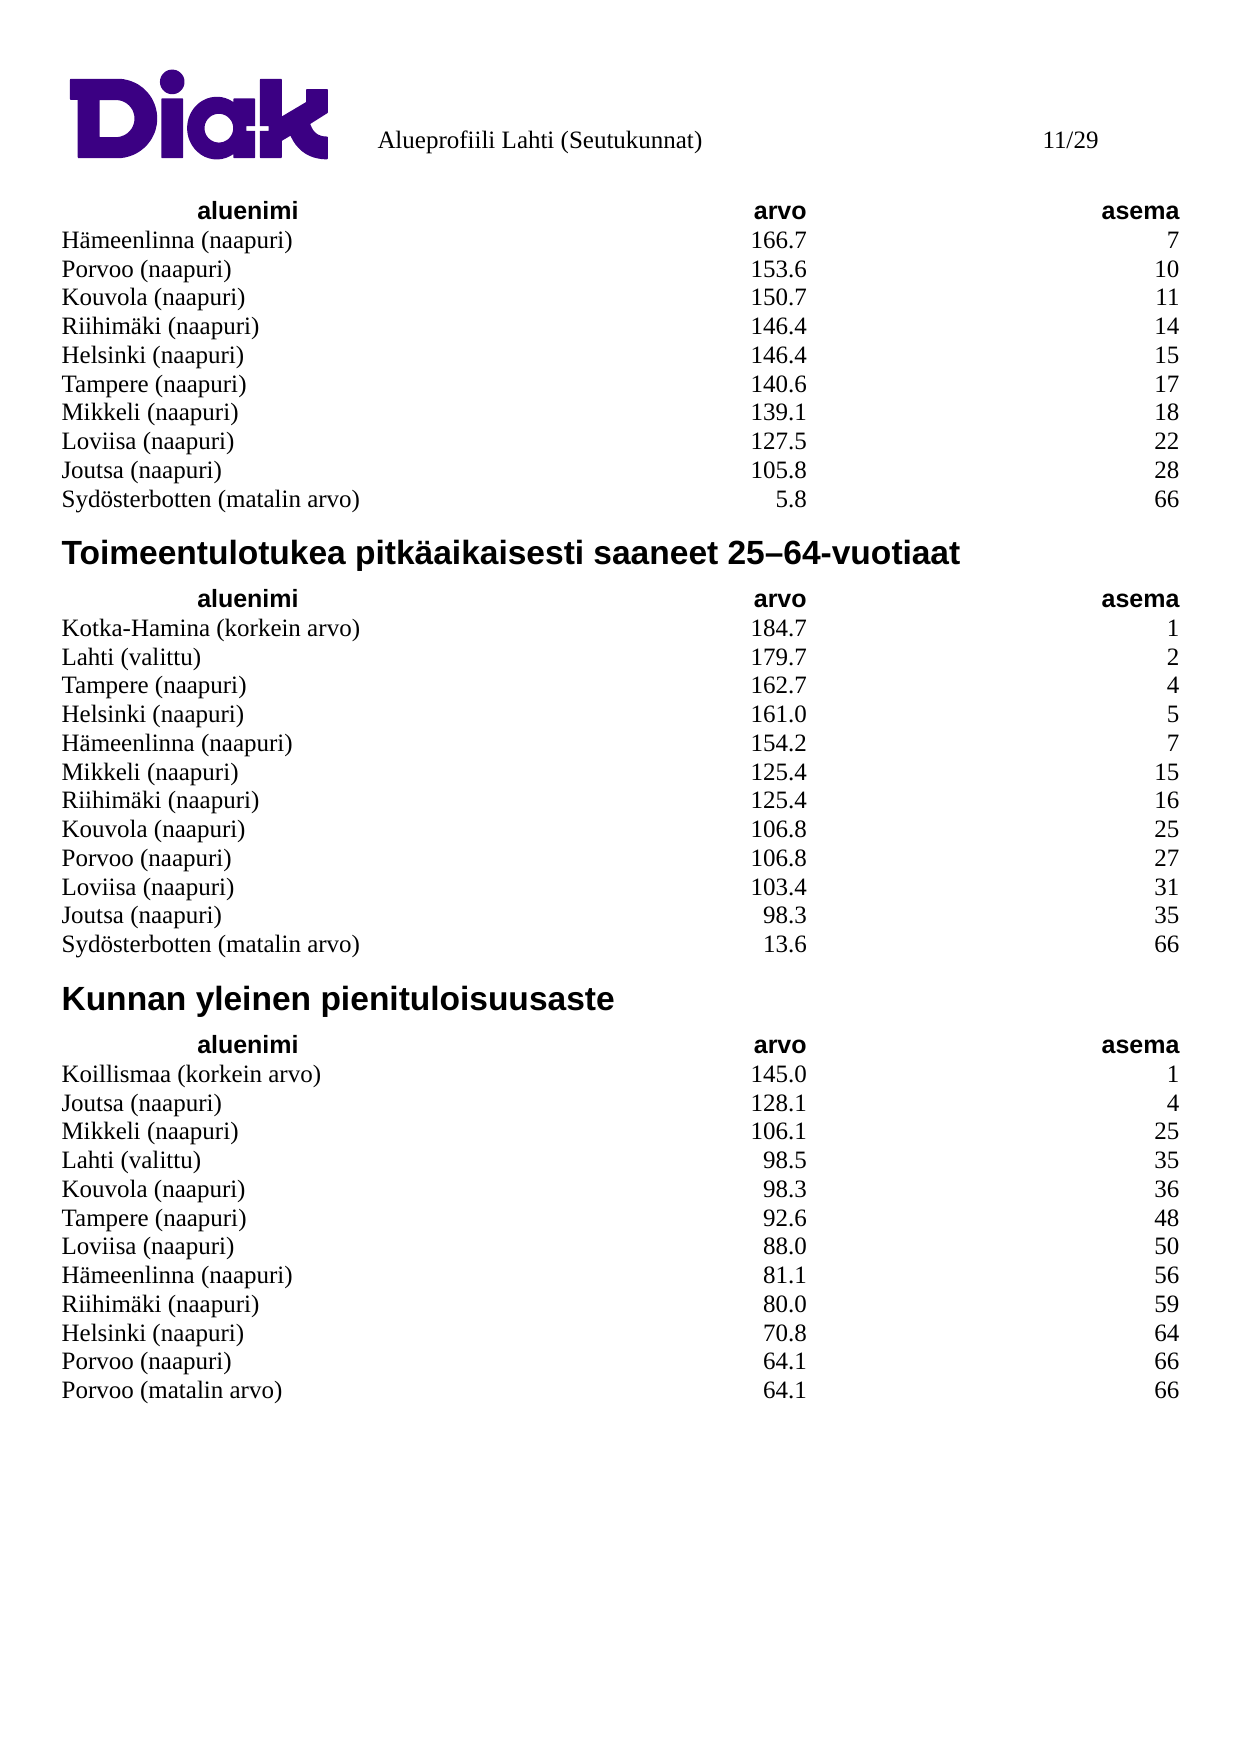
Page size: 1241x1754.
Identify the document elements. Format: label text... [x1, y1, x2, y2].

table_cell 146.4 [434, 311, 806, 340]
table_header asema [806, 584, 1179, 613]
table_cell 27 [806, 843, 1179, 872]
table_cell 16 [806, 786, 1179, 814]
table_cell 179.7 [434, 642, 806, 671]
table_cell Kouvola (naapuri) [61, 283, 434, 311]
table_header arvo [434, 584, 806, 613]
table_cell 7 [806, 225, 1179, 254]
table_cell Sydösterbotten (matalin arvo) [61, 929, 434, 958]
table_cell 35 [806, 1145, 1179, 1174]
table_cell Kouvola (naapuri) [61, 814, 434, 843]
table_cell Hämeenlinna (naapuri) [61, 1260, 434, 1289]
table_cell 1 [806, 1059, 1179, 1088]
table_cell 64.1 [434, 1375, 806, 1404]
table_cell 106.8 [434, 814, 806, 843]
table_cell 66 [806, 1375, 1179, 1404]
table_cell Loviisa (naapuri) [61, 426, 434, 455]
table_header aluenimi [61, 584, 434, 613]
table_cell 15 [806, 340, 1179, 369]
table_cell 17 [806, 369, 1179, 397]
table_cell Kouvola (naapuri) [61, 1174, 434, 1203]
table_cell 1 [806, 613, 1179, 642]
table_cell 139.1 [434, 398, 806, 426]
table_cell Hämeenlinna (naapuri) [61, 728, 434, 757]
subtitle Kunnan yleinen pienituloisuusaste [61, 979, 1179, 1018]
table_cell 98.3 [434, 901, 806, 929]
table_cell Helsinki (naapuri) [61, 340, 434, 369]
table_cell 70.8 [434, 1318, 806, 1346]
table_cell 56 [806, 1260, 1179, 1289]
table_cell 35 [806, 901, 1179, 929]
table_cell 106.1 [434, 1116, 806, 1145]
table_cell Mikkeli (naapuri) [61, 1116, 434, 1145]
table_header arvo [434, 196, 806, 225]
table_cell 80.0 [434, 1289, 806, 1318]
table_cell Porvoo (naapuri) [61, 1346, 434, 1375]
table_cell Riihimäki (naapuri) [61, 1289, 434, 1318]
table_cell 31 [806, 872, 1179, 901]
table_cell 88.0 [434, 1231, 806, 1260]
table_cell 15 [806, 757, 1179, 786]
table_cell 50 [806, 1231, 1179, 1260]
table_cell 106.8 [434, 843, 806, 872]
table_cell 140.6 [434, 369, 806, 397]
table_cell 103.4 [434, 872, 806, 901]
table_cell 4 [806, 1088, 1179, 1116]
table_cell Koillismaa (korkein arvo) [61, 1059, 434, 1088]
table_cell 13.6 [434, 929, 806, 958]
table_cell Tampere (naapuri) [61, 1203, 434, 1231]
table_cell Mikkeli (naapuri) [61, 398, 434, 426]
table_cell 10 [806, 254, 1179, 282]
table_cell Sydösterbotten (matalin arvo) [61, 484, 434, 512]
table_cell 146.4 [434, 340, 806, 369]
table_cell 161.0 [434, 699, 806, 728]
table_header arvo [434, 1030, 806, 1059]
table_cell 66 [806, 1346, 1179, 1375]
table_header asema [806, 196, 1179, 225]
table_cell Helsinki (naapuri) [61, 699, 434, 728]
table_cell 28 [806, 455, 1179, 484]
table_header aluenimi [61, 1030, 434, 1059]
table_cell 125.4 [434, 786, 806, 814]
table_header asema [806, 1030, 1179, 1059]
table_cell Kotka-Hamina (korkein arvo) [61, 613, 434, 642]
table_cell 145.0 [434, 1059, 806, 1088]
table_cell Lahti (valittu) [61, 1145, 434, 1174]
table_cell Mikkeli (naapuri) [61, 757, 434, 786]
table_cell 14 [806, 311, 1179, 340]
table_cell 4 [806, 671, 1179, 699]
table_cell 81.1 [434, 1260, 806, 1289]
table_cell 150.7 [434, 283, 806, 311]
table_cell 128.1 [434, 1088, 806, 1116]
table_cell 5 [806, 699, 1179, 728]
table_cell Porvoo (naapuri) [61, 843, 434, 872]
table_cell 127.5 [434, 426, 806, 455]
table_cell 2 [806, 642, 1179, 671]
table_cell Helsinki (naapuri) [61, 1318, 434, 1346]
table_cell 48 [806, 1203, 1179, 1231]
table_cell 162.7 [434, 671, 806, 699]
table_cell 92.6 [434, 1203, 806, 1231]
table_cell Joutsa (naapuri) [61, 455, 434, 484]
table_cell 36 [806, 1174, 1179, 1203]
table_cell Riihimäki (naapuri) [61, 786, 434, 814]
table_cell 64 [806, 1318, 1179, 1346]
table_cell Porvoo (naapuri) [61, 254, 434, 282]
table_cell 5.8 [434, 484, 806, 512]
table_cell 166.7 [434, 225, 806, 254]
table_cell 25 [806, 814, 1179, 843]
table_cell 64.1 [434, 1346, 806, 1375]
table_cell 98.5 [434, 1145, 806, 1174]
table_cell 25 [806, 1116, 1179, 1145]
table_cell Lahti (valittu) [61, 642, 434, 671]
table_cell 105.8 [434, 455, 806, 484]
table_cell Joutsa (naapuri) [61, 1088, 434, 1116]
table_cell 22 [806, 426, 1179, 455]
table_cell Riihimäki (naapuri) [61, 311, 434, 340]
table_header aluenimi [61, 196, 434, 225]
table_cell 154.2 [434, 728, 806, 757]
table_cell 11 [806, 283, 1179, 311]
table_cell 66 [806, 929, 1179, 958]
table_cell Tampere (naapuri) [61, 671, 434, 699]
table_cell 66 [806, 484, 1179, 512]
table_cell Loviisa (naapuri) [61, 872, 434, 901]
table_cell 125.4 [434, 757, 806, 786]
table_cell 98.3 [434, 1174, 806, 1203]
table_cell 59 [806, 1289, 1179, 1318]
table_cell Porvoo (matalin arvo) [61, 1375, 434, 1404]
table_cell 184.7 [434, 613, 806, 642]
table_cell Joutsa (naapuri) [61, 901, 434, 929]
table_cell Loviisa (naapuri) [61, 1231, 434, 1260]
table_cell Hämeenlinna (naapuri) [61, 225, 434, 254]
table_cell Tampere (naapuri) [61, 369, 434, 397]
table_cell 7 [806, 728, 1179, 757]
table_cell 153.6 [434, 254, 806, 282]
subtitle Toimeentulotukea pitkäaikaisesti saaneet 25–64-vuotiaat [61, 533, 1179, 572]
table_cell 18 [806, 398, 1179, 426]
